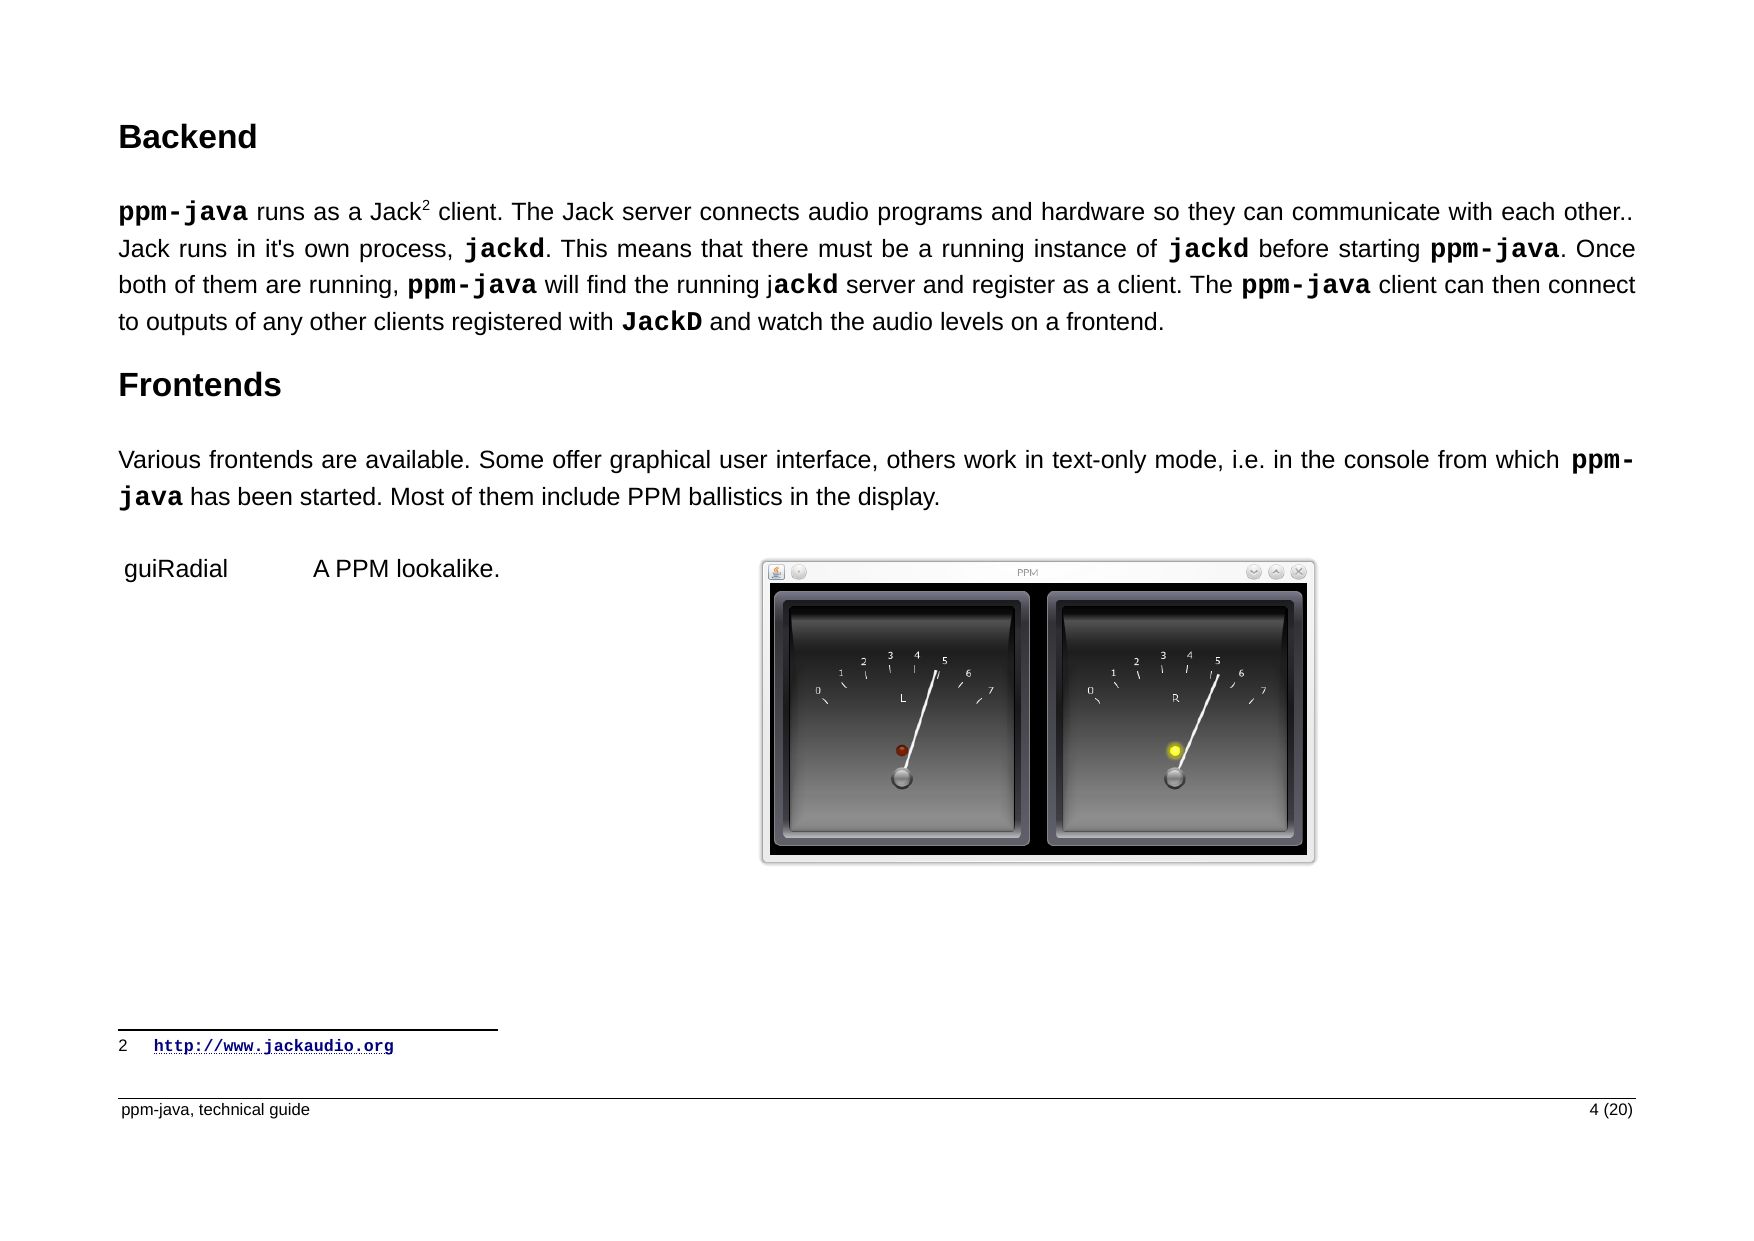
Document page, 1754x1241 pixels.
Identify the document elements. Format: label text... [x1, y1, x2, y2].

text ppm-java runs as a Jack client. The Jack server connects audio programs and hardware so they can communicate with each other.. Jack runs in it's own process, jackd. This means that there must be a running instance of jackd before starting ppm-java. Once both of them are running, ppm-java will find the running jackd server and register as a client. The ppm-java client can then connect to outputs of any other clients registered with JackD and watch the audio levels on a frontend. [118, 198, 1636, 339]
table_header [721, 549, 1636, 951]
subtitle Backend [118, 118, 1636, 156]
text Various frontends are available. Some offer graphical user interface, others work in text-only mode, i.e. in the console from which ppm-java has been started. Most of them include PPM ballistics in the display. [118, 445, 1636, 513]
table_header A PPM lookalike. [307, 549, 721, 951]
subtitle Frontends [118, 366, 1636, 403]
table_header guiRadial [118, 549, 307, 951]
picture [756, 554, 1320, 869]
text http://www.jackaudio.org [118, 1036, 1636, 1056]
